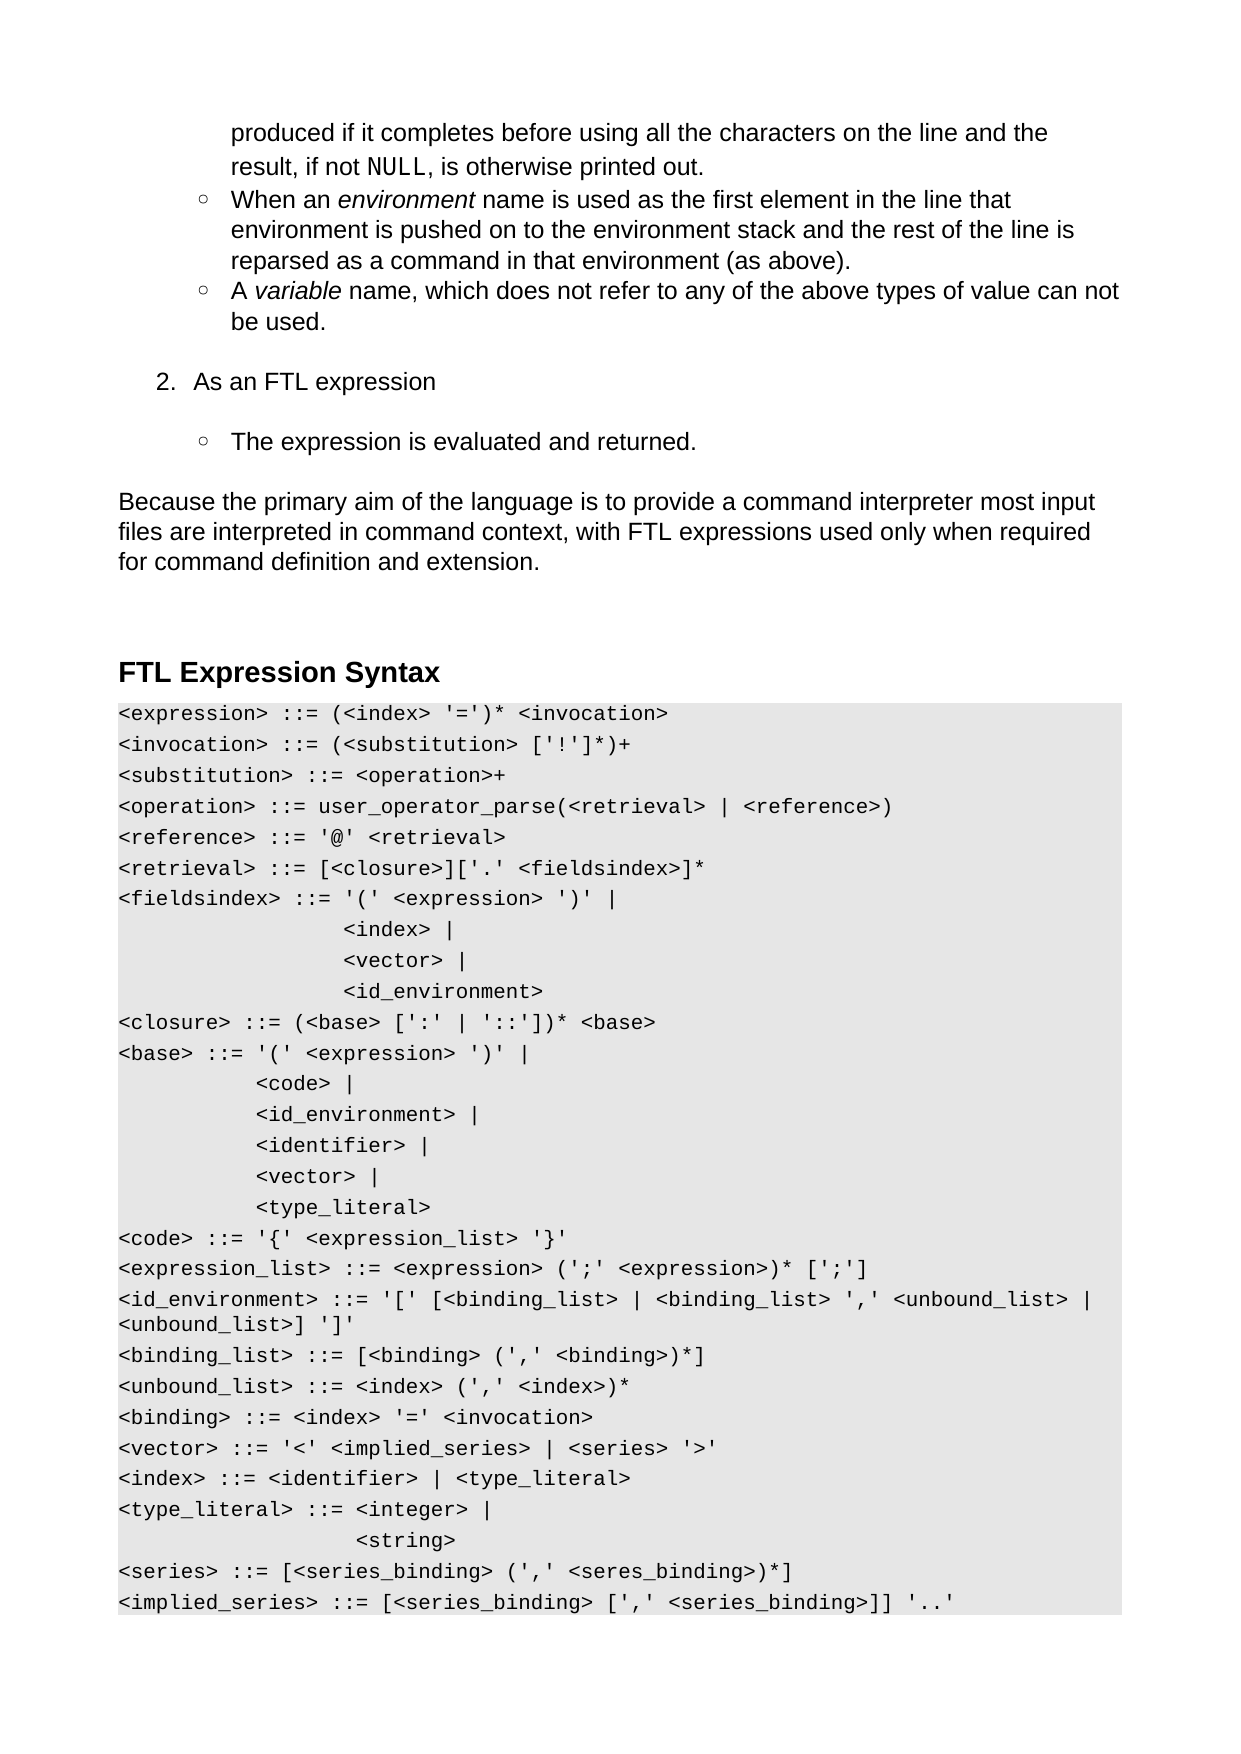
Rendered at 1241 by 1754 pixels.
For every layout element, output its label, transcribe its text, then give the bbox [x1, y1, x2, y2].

text <id_environment> ::= '[' [<binding_list> | <binding_list> ',' <unbound_list> | <unbound_list>] ']' [118, 1289, 1122, 1338]
list produced if it completes before using all the characters on the line and the result, if not NULL, is otherwise printed out. [193, 118, 1122, 183]
text <reference> ::= '@' <retrieval> [118, 827, 1122, 850]
text <expression> ::= (<index> '=')* <invocation> [118, 703, 1122, 727]
text <implied_series> ::= [<series_binding> [',' <series_binding>]] '..' [118, 1592, 1122, 1615]
text <fieldsindex> ::= '(' <expression> ')' | [118, 888, 1122, 912]
text <invocation> ::= (<substitution> ['!']*)+ [118, 734, 1122, 758]
text <binding> ::= <index> '=' <invocation> [118, 1407, 1122, 1430]
text <identifier> | [118, 1135, 1122, 1159]
text <binding_list> ::= [<binding> (',' <binding>)*] [118, 1345, 1122, 1369]
text <operation> ::= user_operator_parse(<retrieval> | <reference>) [118, 796, 1122, 819]
text <vector> | [118, 1166, 1122, 1189]
text <vector> ::= '<' <implied_series> | <series> '>' [118, 1438, 1122, 1461]
text <index> ::= <identifier> | <type_literal> [118, 1468, 1122, 1492]
subtitle FTL Expression Syntax [118, 654, 1122, 688]
text <closure> ::= (<base> [':' | '::'])* <base> [118, 1012, 1122, 1035]
list A variable name, which does not refer to any of the above types of value can not be used. [193, 276, 1122, 336]
list The expression is evaluated and returned. [193, 427, 1122, 455]
text <id_environment> [118, 981, 1122, 1004]
text <expression_list> ::= <expression> (';' <expression>)* [';'] [118, 1258, 1122, 1282]
text <string> [118, 1530, 1122, 1554]
text <retrieval> ::= [<closure>]['.' <fieldsindex>]* [118, 858, 1122, 881]
text <type_literal> [118, 1197, 1122, 1220]
text <substitution> ::= <operation>+ [118, 765, 1122, 789]
list When an environment name is used as the first element in the line that environment is pushed on to the environment stack and the rest of the line is reparsed as a command in that environment (as above). [193, 185, 1122, 274]
text <unbound_list> ::= <index> (',' <index>)* [118, 1376, 1122, 1399]
text <vector> | [118, 950, 1122, 974]
text <index> | [118, 919, 1122, 943]
text <id_environment> | [118, 1104, 1122, 1128]
text Because the primary aim of the language is to provide a command interpreter most input files are interpreted in command context, with FTL expressions used only when required for command definition and extension. [118, 487, 1122, 576]
text <base> ::= '(' <expression> ')' | [118, 1043, 1122, 1066]
text <code> | [118, 1073, 1122, 1097]
text <type_literal> ::= <integer> | [118, 1499, 1122, 1523]
text <code> ::= '{' <expression_list> '}' [118, 1228, 1122, 1251]
list As an FTL expression [156, 367, 1122, 395]
text <series> ::= [<series_binding> (',' <seres_binding>)*] [118, 1561, 1122, 1584]
